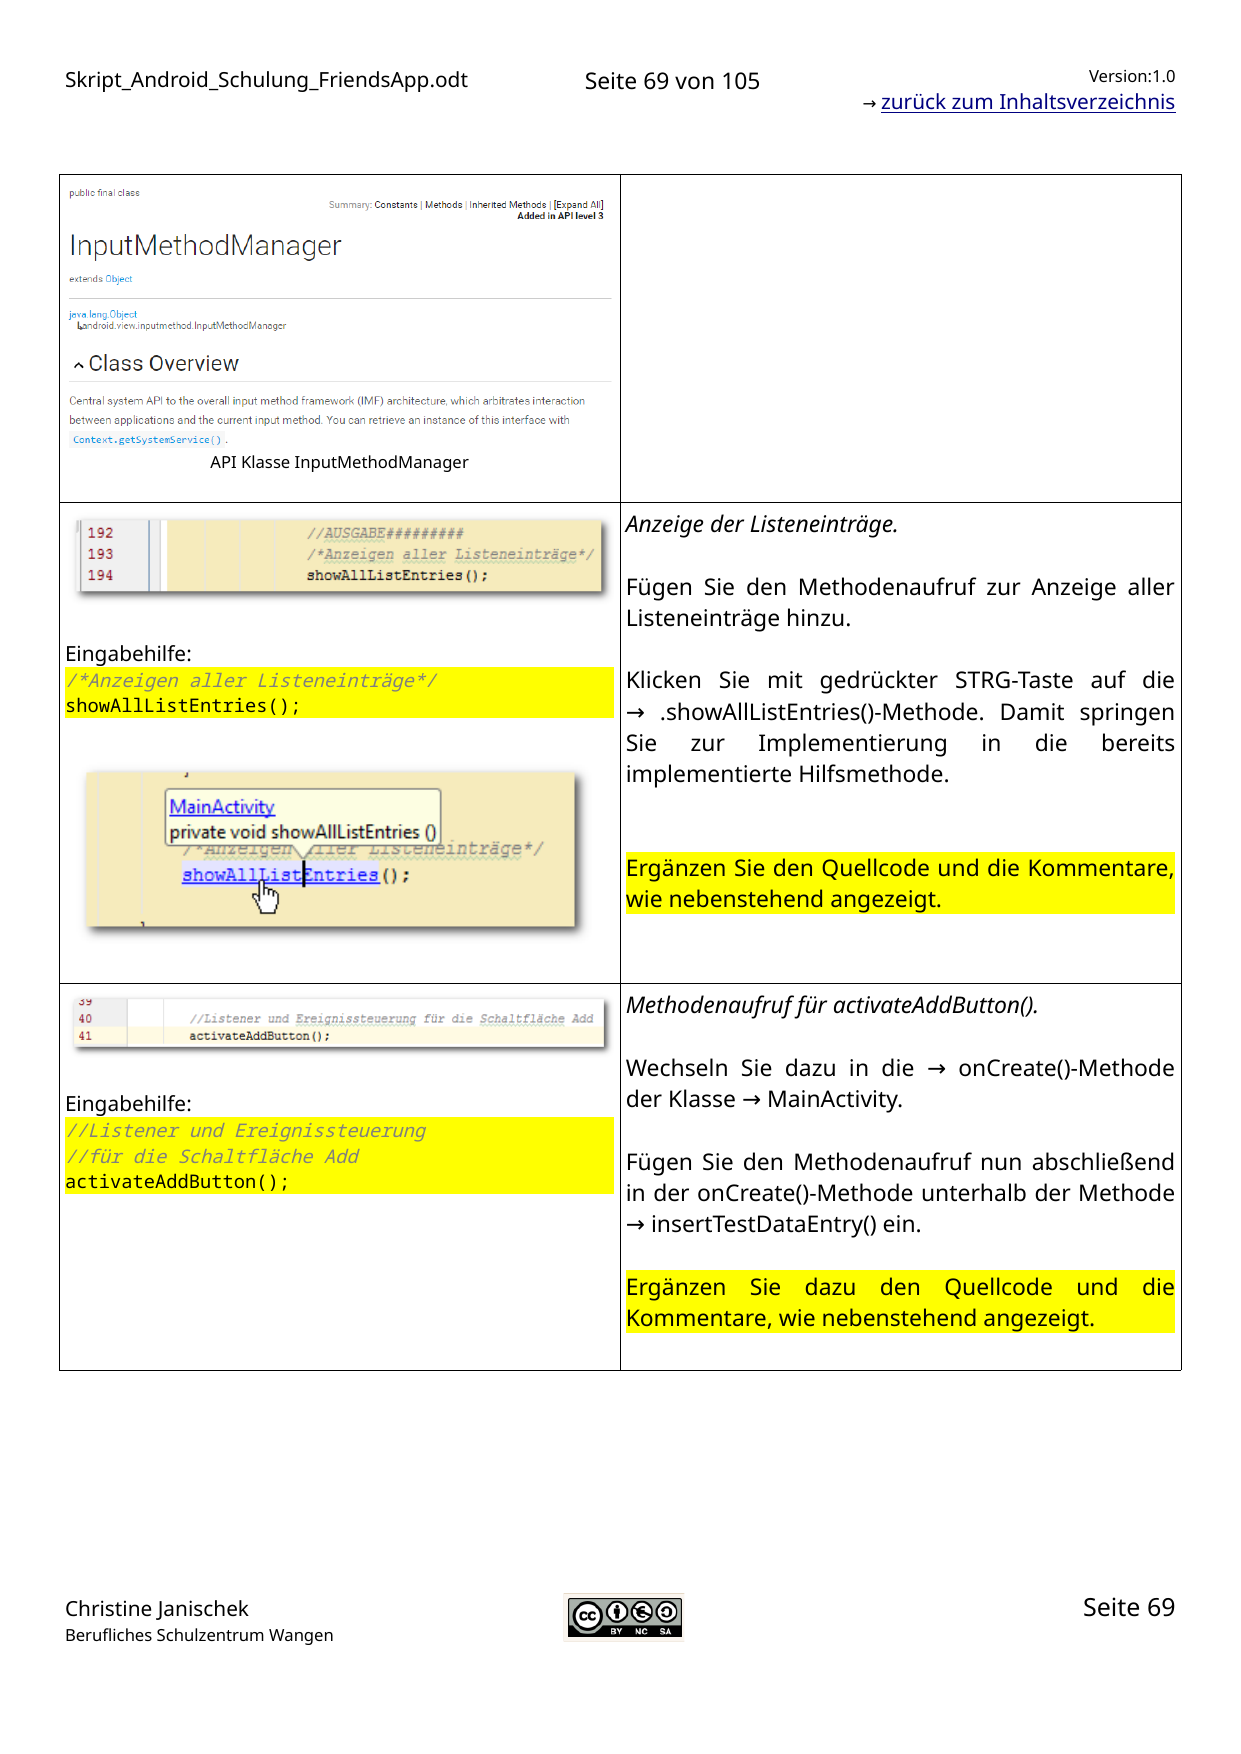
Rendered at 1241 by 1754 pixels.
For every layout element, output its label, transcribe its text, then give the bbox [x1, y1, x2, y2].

picture [563, 1592, 685, 1642]
table_cell [60, 944, 620, 983]
picture [64, 179, 615, 452]
table_cell [621, 175, 1181, 502]
table_cell Anzeige der Listeneinträge. Fügen Sie den Methodenaufruf zur Anzeige aller Listeneinträge hinzu. Klicken Sie mit gedrückter STRG-Taste auf die → .showAllListEntries()-Methode. Damit springen Sie zur Implementierung in die bereits implementierte Hilfsmethode. Ergänzen Sie den Quellcode und die Kommentare, wie nebenstehend angezeigt. [621, 503, 1181, 983]
picture [64, 989, 615, 1058]
table_cell Methodenaufruf für activateAddButton(). Wechseln Sie dazu in die → onCreate()-Methode der Klasse → MainActivity. Fügen Sie den Methodenaufruf nun abschließend in der onCreate()-Methode unterhalb der Methode → insertTestDataEntry() ein. Ergänzen Sie dazu den Quellcode und die Kommentare, wie nebenstehend angezeigt. [621, 984, 1181, 1370]
table_cell API Klasse InputMethodManager [60, 175, 620, 502]
picture [71, 757, 592, 944]
picture [64, 508, 615, 605]
table_cell Eingabehilfe: /*Anzeigen aller Listeneinträge*/ showAllListEntries(); [60, 503, 620, 943]
table_cell Eingabehilfe: //Listener und Ereignissteuerung //für die Schaltfläche Add activateAddButton(); [60, 984, 620, 1370]
